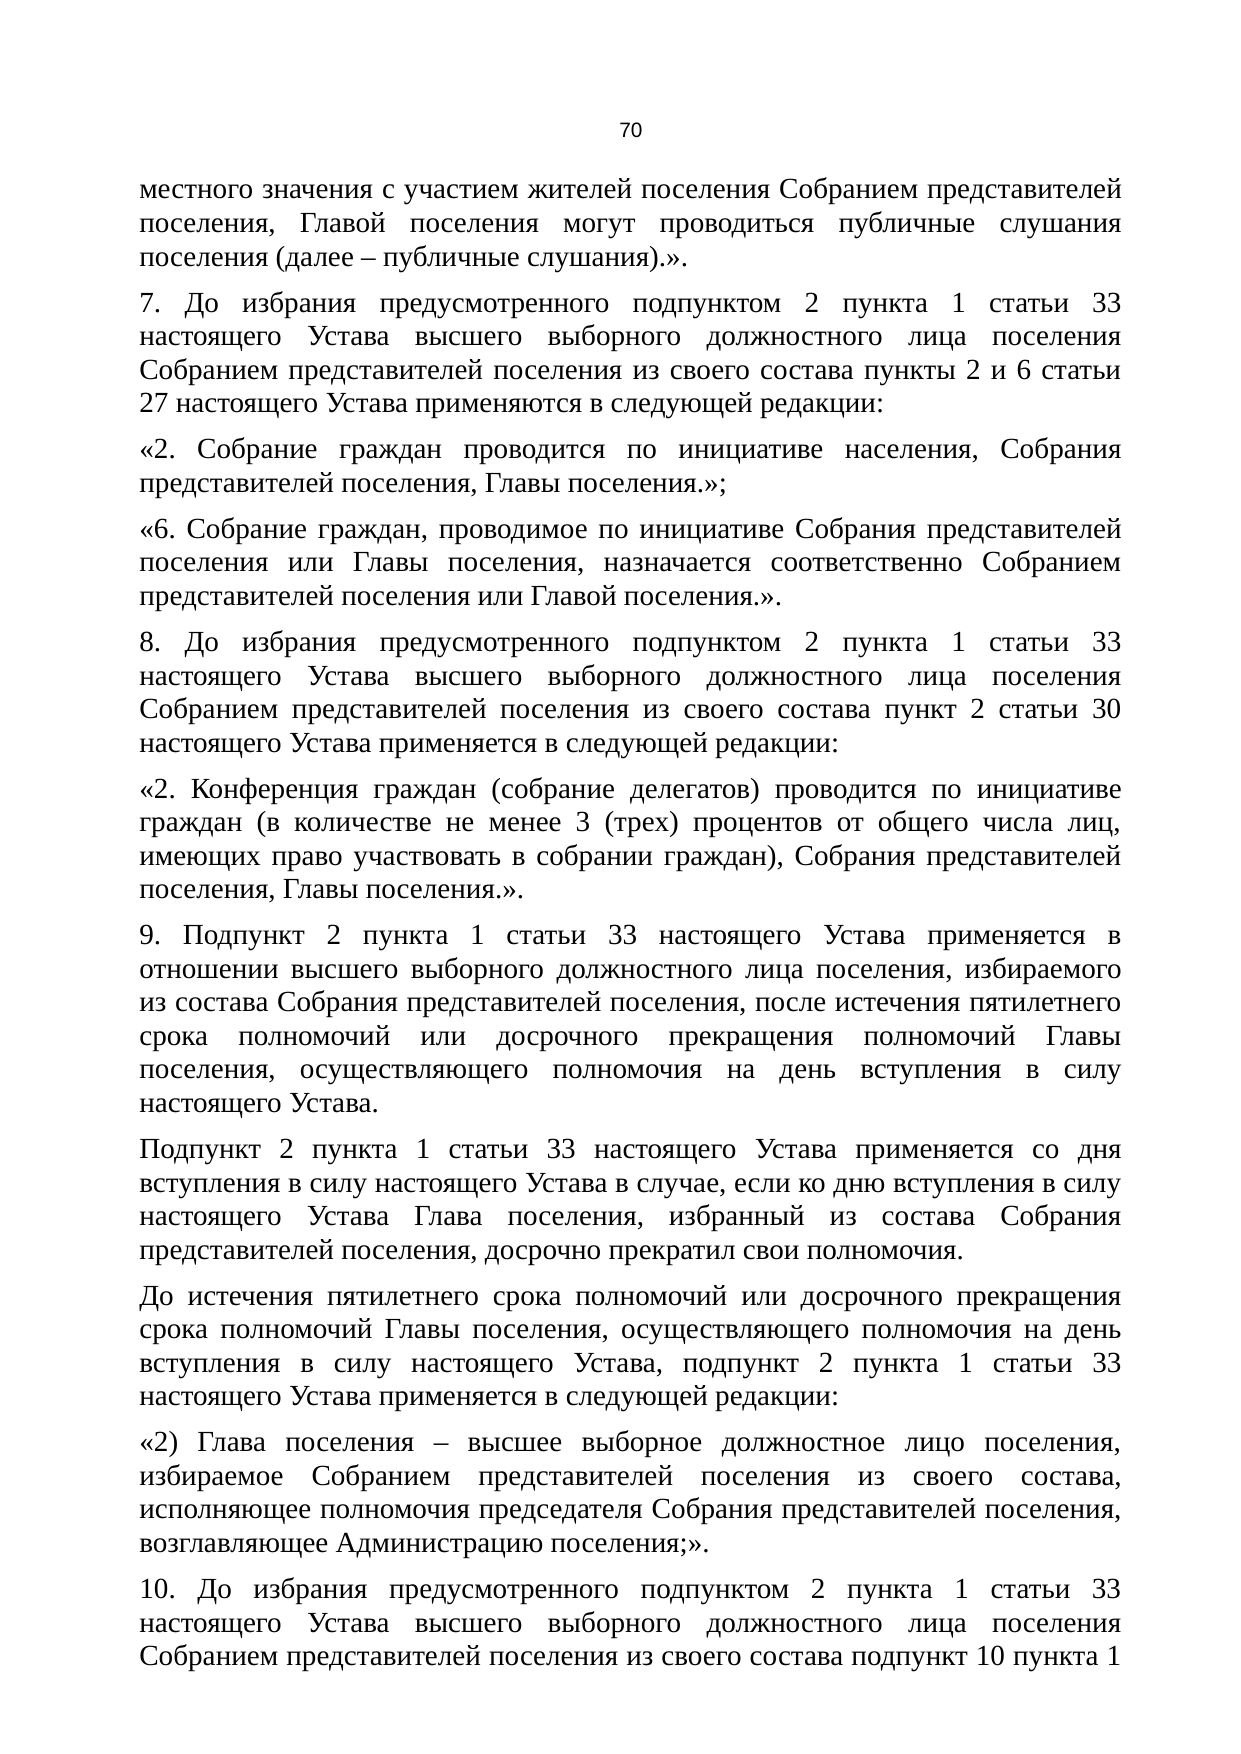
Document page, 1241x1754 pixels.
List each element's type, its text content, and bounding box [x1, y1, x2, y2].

text 8. До избрания предусмотренного подпунктом 2 пункта 1 статьи 33 настоящего Устава высшего выборного должностного лица поселения Собранием представителей поселения из своего состава пункт 2 статьи 30 настоящего Устава применяется в следующей редакции: [139, 624, 1122, 758]
text «6. Собрание граждан, проводимое по инициативе Собрания представителей поселения или Главы поселения, назначается соответственно Собранием представителей поселения или Главой поселения.». [139, 511, 1122, 612]
text 7. До избрания предусмотренного подпунктом 2 пункта 1 статьи 33 настоящего Устава высшего выборного должностного лица поселения Собранием представителей поселения из своего состава пункты 2 и 6 статьи 27 настоящего Устава применяются в следующей редакции: [139, 285, 1122, 419]
text «2) Глава поселения – высшее выборное должностное лицо поселения, избираемое Собранием представителей поселения из своего состава, исполняющее полномочия председателя Собрания представителей поселения, возглавляющее Администрацию поселения;». [139, 1424, 1122, 1559]
text местного значения с участием жителей поселения Собранием представителей поселения, Главой поселения могут проводиться публичные слушания поселения (далее – публичные слушания).». [139, 172, 1122, 272]
text «2. Конференция граждан (собрание делегатов) проводится по инициативе граждан (в количестве не менее 3 (трех) процентов от общего числа лиц, имеющих право участвовать в собрании граждан), Собрания представителей поселения, Главы поселения.». [139, 771, 1122, 905]
text «2. Собрание граждан проводится по инициативе населения, Собрания представителей поселения, Главы поселения.»; [139, 431, 1122, 498]
text 9. Подпункт 2 пункта 1 статьи 33 настоящего Устава применяется в отношении высшего выборного должностного лица поселения, избираемого из состава Собрания представителей поселения, после истечения пятилетнего срока полномочий или досрочного прекращения полномочий Главы поселения, осуществляющего полномочия на день вступления в силу настоящего Устава. [139, 917, 1122, 1119]
text До истечения пятилетнего срока полномочий или досрочного прекращения срока полномочий Главы поселения, осуществляющего полномочия на день вступления в силу настоящего Устава, подпункт 2 пункта 1 статьи 33 настоящего Устава применяется в следующей редакции: [139, 1278, 1122, 1412]
text 10. До избрания предусмотренного подпунктом 2 пункта 1 статьи 33 настоящего Устава высшего выборного должностного лица поселения Собранием представителей поселения из своего состава подпункт 10 пункта 1 [139, 1571, 1122, 1672]
text Подпункт 2 пункта 1 статьи 33 настоящего Устава применяется со дня вступления в силу настоящего Устава в случае, если ко дню вступления в силу настоящего Устава Глава поселения, избранный из состава Собрания представителей поселения, досрочно прекратил свои полномочия. [139, 1131, 1122, 1265]
